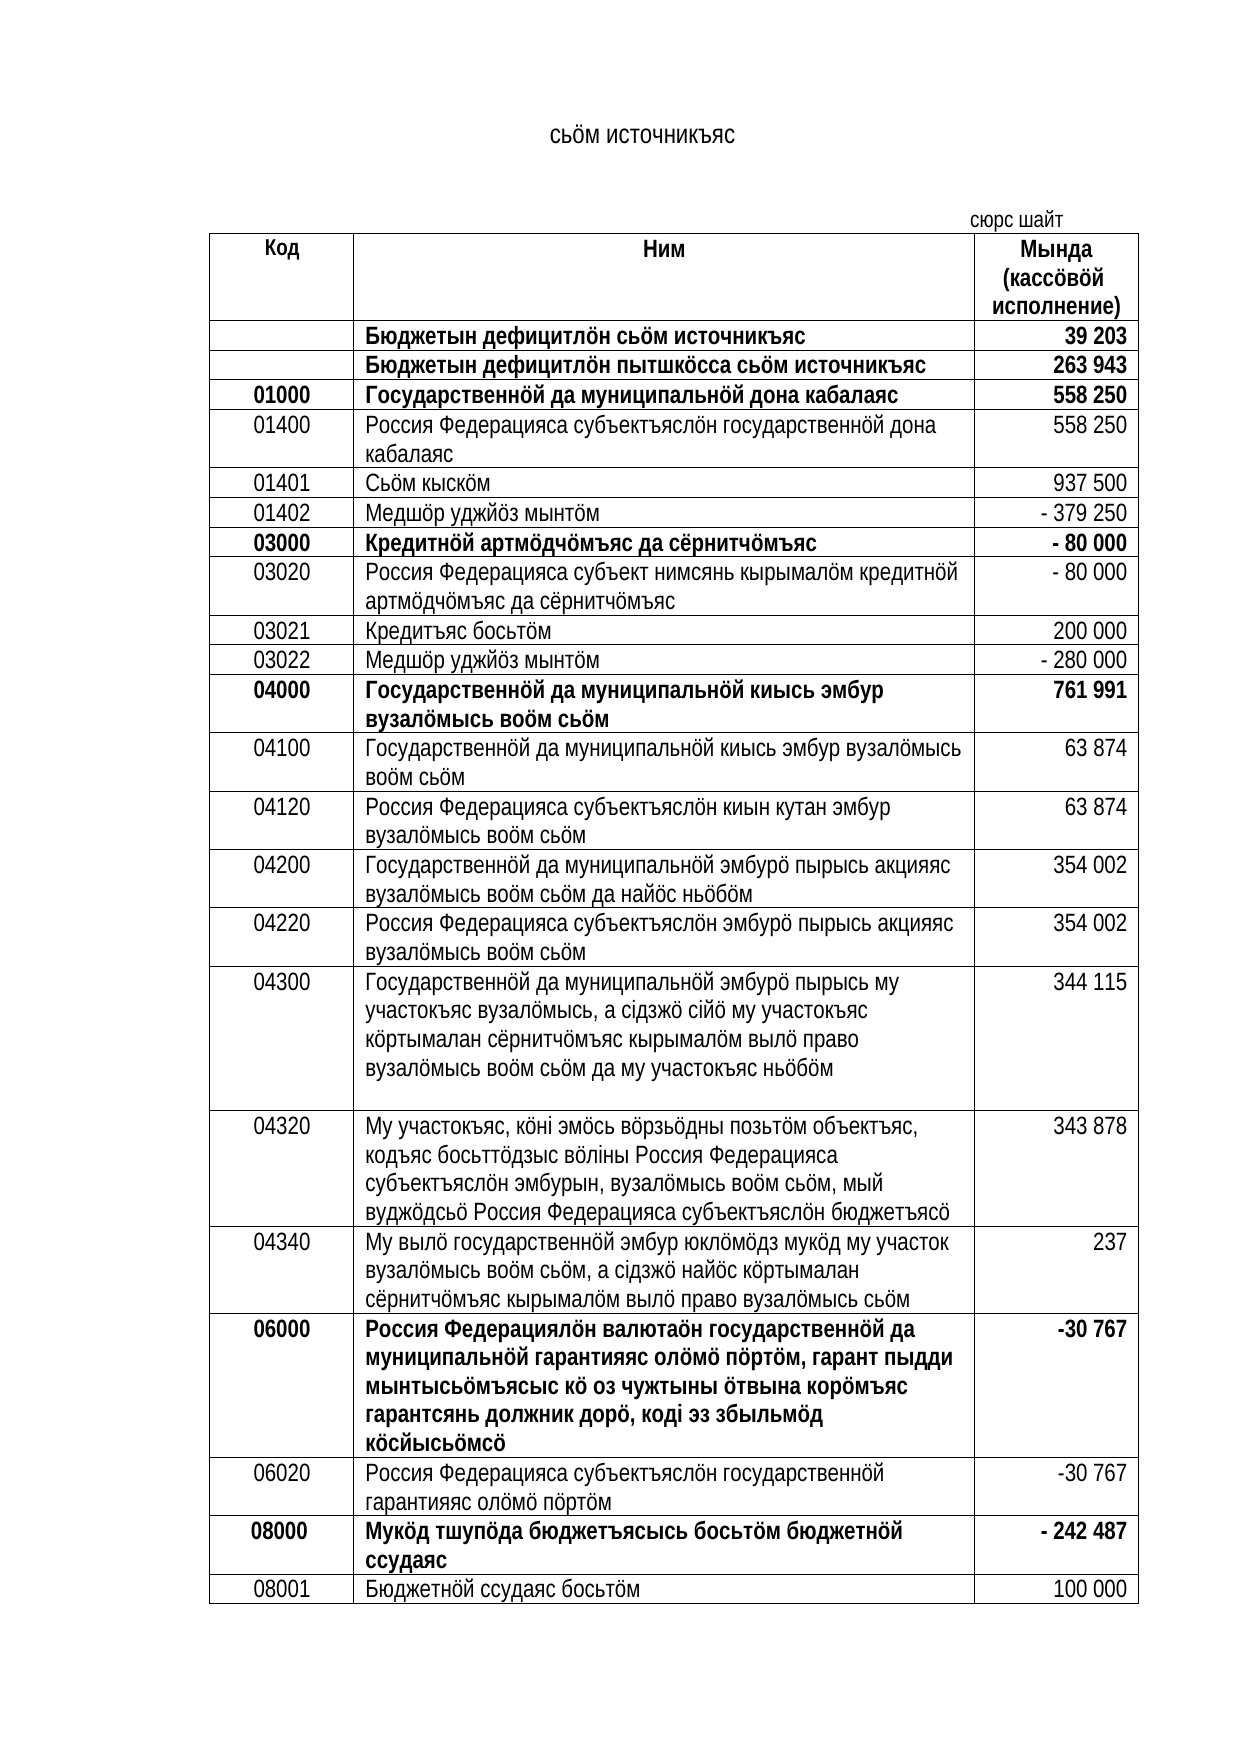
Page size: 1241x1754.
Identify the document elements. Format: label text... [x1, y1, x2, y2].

table_cell Россия Федерацияса субъектъяслöн государственнöй дона кабалаяс [354, 410, 974, 467]
table_cell [1139, 732, 1167, 791]
table_cell 04340 [210, 1227, 353, 1312]
table_cell 558 250 [975, 410, 1138, 467]
table_header Ним [354, 234, 974, 320]
table_cell 04320 [210, 1111, 353, 1226]
table_header [1139, 233, 1167, 320]
table_cell 08001 [210, 1575, 353, 1603]
table_cell - 80 000 [975, 557, 1138, 614]
table_cell 237 [975, 1227, 1138, 1312]
table_cell Россия Федерацияса субъект нимсянь кырымалöм кредитнöй артмöдчöмъяс да сёрнитчöмъяс [354, 557, 974, 614]
table_cell Государственнöй да муниципальнöй дона кабалаяс [354, 380, 974, 409]
table_cell [1139, 556, 1167, 614]
table_cell Государственнöй да муниципальнöй киысь эмбур вузалöмысь воöм сьöм [354, 733, 974, 791]
table_cell 761 991 [975, 675, 1138, 732]
table_cell [1139, 1574, 1167, 1603]
table_cell [1139, 1110, 1167, 1226]
table_cell Россия Федерацияса субъектъяслöн эмбурö пырысь акцияяс вузалöмысь воöм сьöм [354, 908, 974, 966]
table_cell 03000 [210, 528, 353, 556]
table_cell 04300 [210, 967, 353, 1110]
table_cell 06000 [210, 1314, 353, 1457]
text сюрс шайт [222, 206, 1063, 233]
table_cell [1139, 907, 1167, 966]
table_cell 937 500 [975, 468, 1138, 497]
table_cell Бюджетын дефицитлöн пытшкöсса сьöм источникъяс [354, 351, 974, 379]
table_cell [1139, 467, 1167, 497]
table_cell 03021 [210, 616, 353, 644]
table_cell 04120 [210, 792, 353, 849]
table_cell 08000 [210, 1516, 353, 1573]
table_cell 39 203 [975, 321, 1138, 349]
table_cell 01000 [210, 380, 353, 409]
table_cell 04200 [210, 850, 353, 907]
table_cell Медшöр уджйöз мынтöм [354, 645, 974, 674]
table_cell 263 943 [975, 351, 1138, 379]
table_cell 03022 [210, 645, 353, 674]
table_cell [1139, 320, 1167, 349]
table_cell [1139, 379, 1167, 409]
table_cell 06020 [210, 1458, 353, 1515]
table_cell 04220 [210, 908, 353, 966]
table_cell Россия Федерацияса субъектъяслöн государственнöй гарантияяс олöмö пöртöм [354, 1458, 974, 1515]
table_cell [1139, 615, 1167, 644]
table_cell [210, 351, 353, 379]
table_cell 03020 [210, 557, 353, 614]
table_cell [1139, 1226, 1167, 1312]
table_cell - 242 487 [975, 1516, 1138, 1573]
table_cell Кредитнöй артмöдчöмъяс да сёрнитчöмъяс [354, 528, 974, 556]
table_cell Бюджетын дефицитлöн сьöм источникъяс [354, 321, 974, 349]
table_cell 343 878 [975, 1111, 1138, 1226]
table_cell [1139, 1313, 1167, 1457]
table_cell 04000 [210, 675, 353, 732]
table_cell Россия Федерациялöн валютаöн государственнöй да муниципальнöй гарантияяс олöмö пöртöм, гарант пыдди мынтысьöмъясыс кö оз чужтыны öтвына корöмъяс гарантсянь должник дорö, кодi эз збыльмöд кöсйысьöмсö [354, 1314, 974, 1457]
table_cell -30 767 [975, 1458, 1138, 1515]
table_cell -30 767 [975, 1314, 1138, 1457]
table_cell 200 000 [975, 616, 1138, 644]
table_cell Россия Федерацияса субъектъяслöн киын кутан эмбур вузалöмысь воöм сьöм [354, 792, 974, 849]
table_cell - 280 000 [975, 645, 1138, 674]
table_cell 558 250 [975, 380, 1138, 409]
table_cell [1139, 791, 1167, 849]
table_cell [1139, 409, 1167, 467]
text сьöм источникъяс [222, 118, 1063, 149]
table_cell Му вылö государственнöй эмбур юклöмöдз мукöд му участок вузалöмысь воöм сьöм, а сiдзжö найöс кöртымалан сёрнитчöмъяс кырымалöм вылö право вузалöмысь сьöм [354, 1227, 974, 1312]
table_cell 63 874 [975, 792, 1138, 849]
table_cell Сьöм кыскöм [354, 468, 974, 497]
table_cell [1139, 849, 1167, 907]
table_cell Государственнöй да муниципальнöй киысь эмбур вузалöмысь воöм сьöм [354, 675, 974, 732]
table_cell Бюджетнöй ссудаяс босьтöм [354, 1575, 974, 1603]
table_cell 354 002 [975, 908, 1138, 966]
table_cell Государственнöй да муниципальнöй эмбурö пырысь акцияяс вузалöмысь воöм сьöм да найöс ньöбöм [354, 850, 974, 907]
table_cell [1139, 527, 1167, 556]
table_cell 04100 [210, 733, 353, 791]
table_cell [1139, 350, 1167, 379]
table_cell 354 002 [975, 850, 1138, 907]
table_cell [1139, 497, 1167, 527]
table_cell Медшöр уджйöз мынтöм [354, 498, 974, 527]
table_cell Му участокъяс, кöнi эмöсь вöрзьöдны позьтöм объектъяс, кодъяс босьттöдзыс вöлiны Россия Федерацияса субъектъяслöн эмбурын, вузалöмысь воöм сьöм, мый вуджöдсьö Россия Федерацияса субъектъяслöн бюджетъясö [354, 1111, 974, 1226]
table_cell - 80 000 [975, 528, 1138, 556]
table_cell Кредитъяс босьтöм [354, 616, 974, 644]
table_header Код [210, 234, 353, 320]
table_cell 100 000 [975, 1575, 1138, 1603]
table_header Мында (кассöвöй исполнение) [975, 234, 1138, 320]
table_cell [1139, 1515, 1167, 1573]
table_cell 344 115 [975, 967, 1138, 1110]
table_cell [210, 321, 353, 349]
table_cell 01400 [210, 410, 353, 467]
table_cell Мукöд тшупöда бюджетъясысь босьтöм бюджетнöй ссудаяс [354, 1516, 974, 1573]
table_cell [1139, 644, 1167, 674]
table_cell 63 874 [975, 733, 1138, 791]
table_cell 01402 [210, 498, 353, 527]
table_cell 01401 [210, 468, 353, 497]
table_cell [1139, 674, 1167, 732]
table_cell - 379 250 [975, 498, 1138, 527]
table_cell [1139, 966, 1167, 1110]
table_cell [1139, 1457, 1167, 1515]
table_cell Государственнöй да муниципальнöй эмбурö пырысь му участокъяс вузалöмысь, а сiдзжö сiйö му участокъяс кöртымалан сёрнитчöмъяс кырымалöм вылö право вузалöмысь воöм сьöм да му участокъяс ньöбöм [354, 967, 974, 1110]
